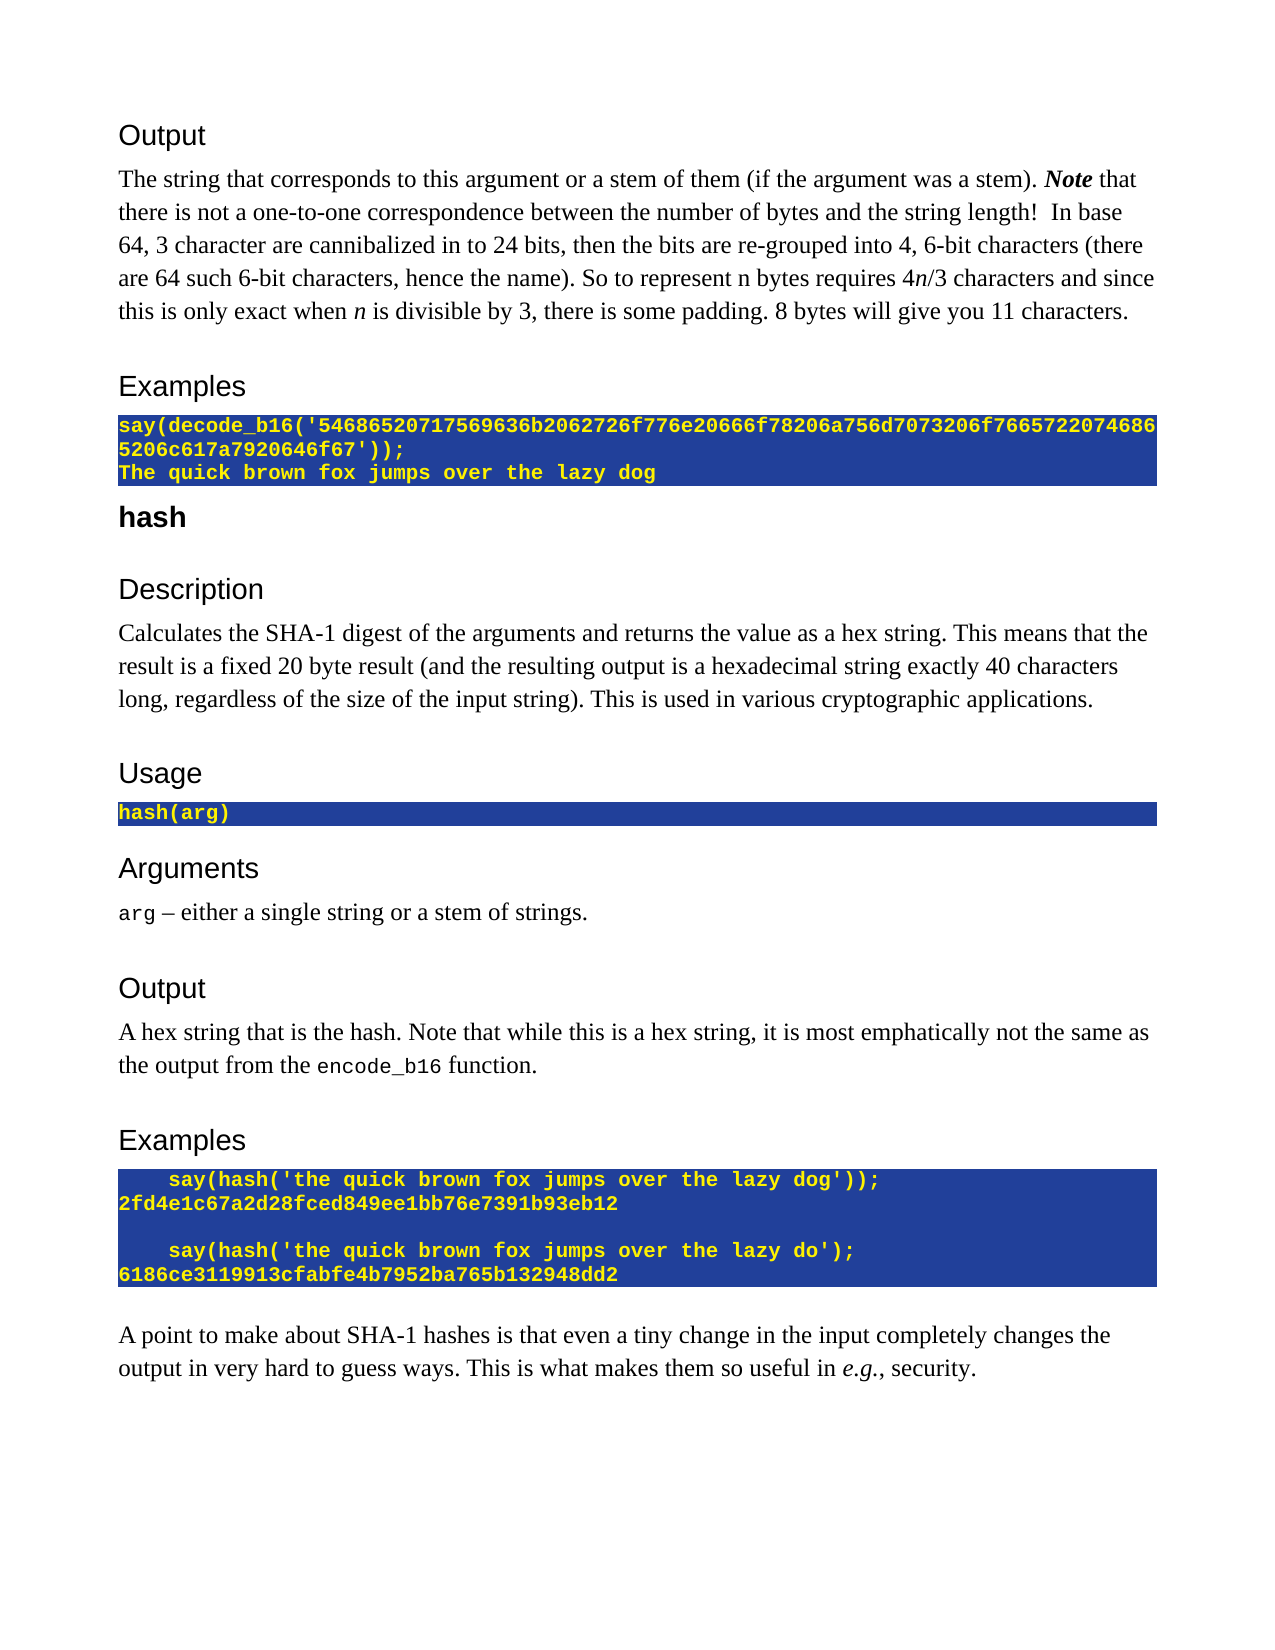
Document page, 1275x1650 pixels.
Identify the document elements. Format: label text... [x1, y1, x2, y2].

subtitle hash [118, 500, 1157, 534]
text 6186ce3119913cfabfe4b7952ba765b132948dd2 [118, 1264, 1157, 1287]
text A point to make about SHA-1 hashes is that even a tiny change in the input completely changes the output in very hard to guess ways. This is what makes them so useful in e.g., security. [118, 1287, 1157, 1382]
text say(hash('the quick brown fox jumps over the lazy do'); [118, 1240, 1157, 1264]
text Calculates the SHA-1 digest of the arguments and returns the value as a hex string. This means that the result is a fixed 20 byte result (and the resulting output is a hexadecimal string exactly 40 characters long, regardless of the size of the input string). This is used in various cryptographic applications. [118, 618, 1157, 712]
text hash(arg) [118, 802, 1157, 826]
subtitle Usage [118, 756, 1157, 790]
subtitle Output [118, 971, 1157, 1004]
text arg – either a single string or a stem of strings. [118, 897, 1157, 927]
text A hex string that is the hash. Note that while this is a hex string, it is most emphatically not the same as the output from the encode_b16 function. [118, 1017, 1157, 1079]
text The string that corresponds to this argument or a stem of them (if the argument was a stem). Note that there is not a one-to-one correspondence between the number of bytes and the string length! In base 64, 3 character are cannibalized in to 24 bits, then the bits are re-grouped into 4, 6-bit characters (there are 64 such 6-bit characters, hence the name). So to represent n bytes requires 4n/3 characters and since this is only exact when n is divisible by 3, there is some padding. 8 bytes will give you 11 characters. [118, 164, 1157, 325]
text 2fd4e1c67a2d28fced849ee1bb76e7391b93eb12 [118, 1193, 1157, 1217]
subtitle Output [118, 118, 1157, 152]
subtitle Examples [118, 1123, 1157, 1157]
text say(decode_b16('54686520717569636b2062726f776e20666f78206a756d7073206f76657220746865206c617a7920646f67')); [118, 415, 1157, 462]
text say(hash('the quick brown fox jumps over the lazy dog')); [118, 1169, 1157, 1193]
text The quick brown fox jumps over the lazy dog [118, 462, 1157, 486]
subtitle Arguments [118, 851, 1157, 884]
subtitle Description [118, 572, 1157, 605]
subtitle Examples [118, 369, 1157, 402]
